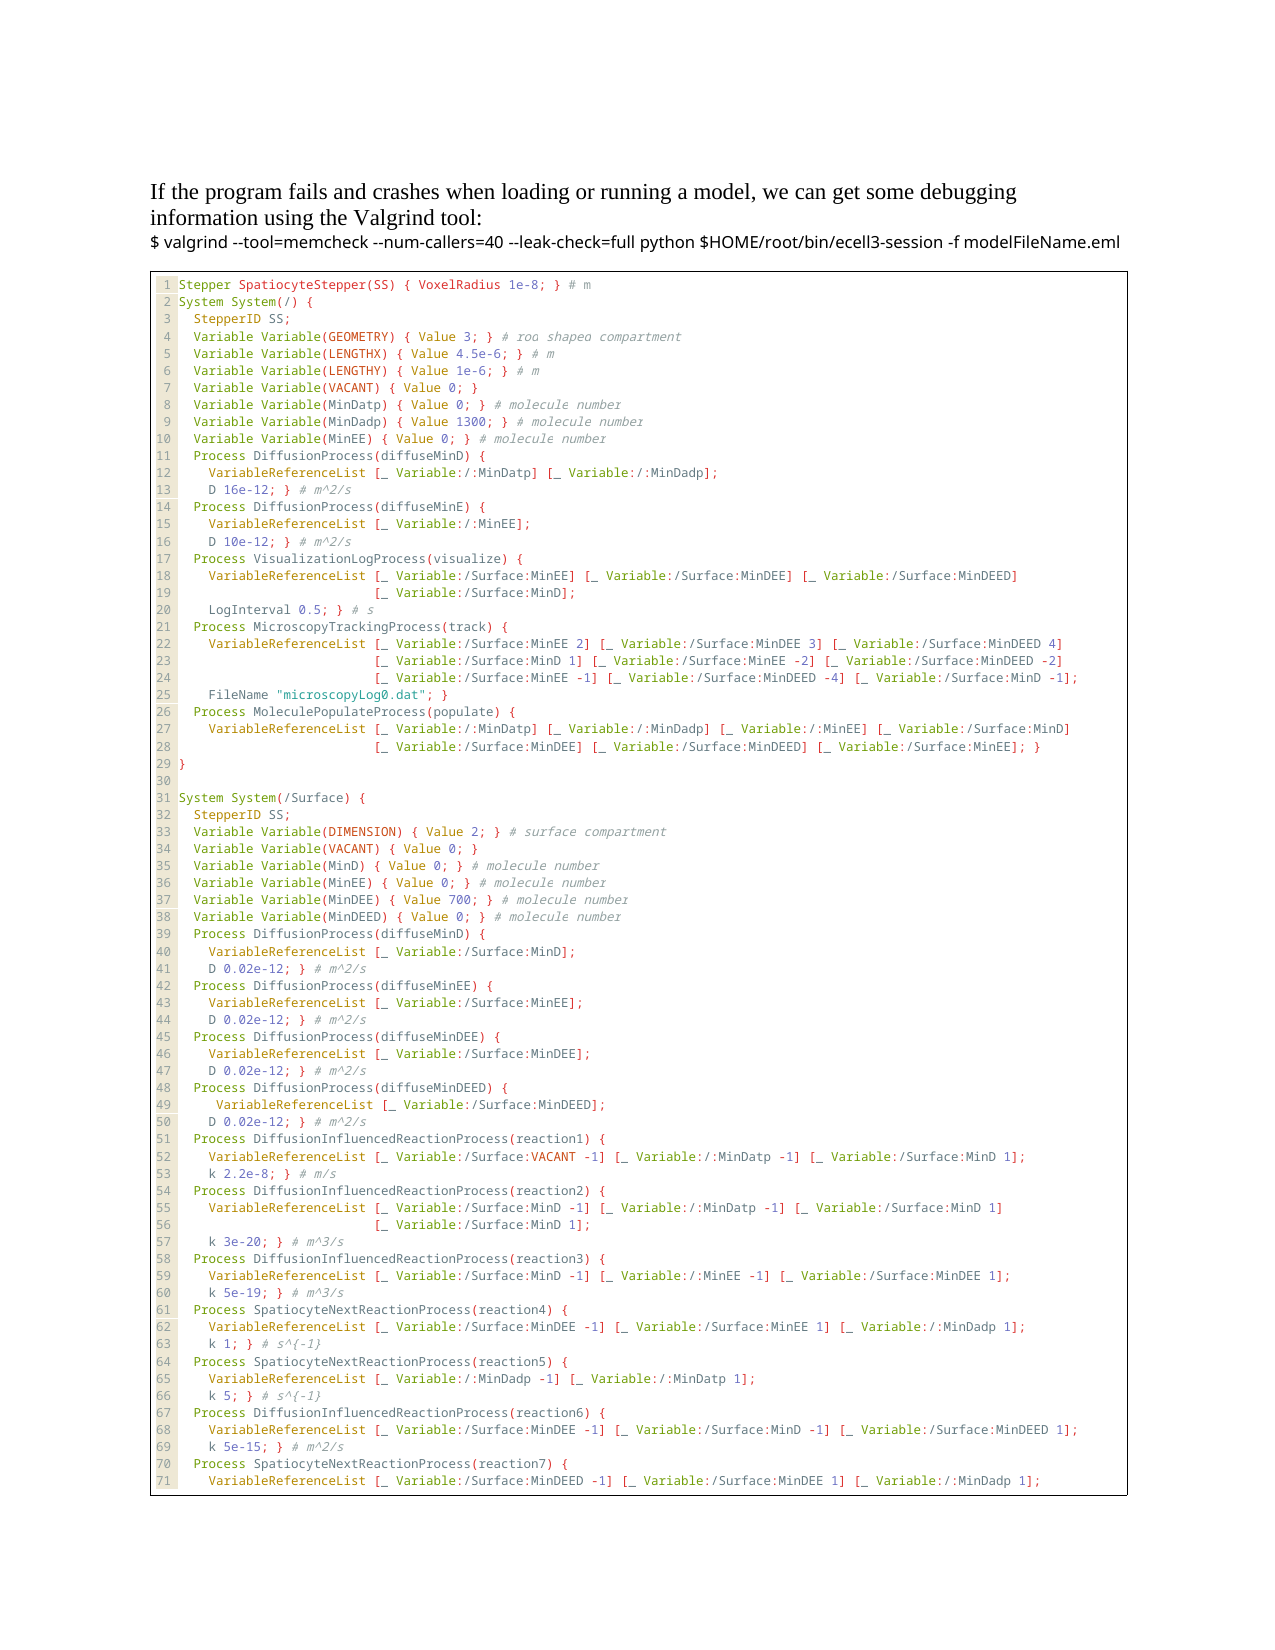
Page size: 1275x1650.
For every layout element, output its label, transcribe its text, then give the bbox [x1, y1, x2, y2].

table_header 1 Stepper SpatiocyteStepper(SS) { VoxelRadius 1e-8; } # m 2 System System(/) { 3 StepperID SS; 4 Variable Variable(GEOMETRY) { Value 3; } # rod shaped compartment 5 Variable Variable(LENGTHX) { Value 4.5e-6; } # m 6 Variable Variable(LENGTHY) { Value 1e-6; } # m 7 Variable Variable(VACANT) { Value 0; } 8 Variable Variable(MinDatp) { Value 0; } # molecule number 9 Variable Variable(MinDadp) { Value 1300; } # molecule number 10 Variable Variable(MinEE) { Value 0; } # molecule number 11 Process DiffusionProcess(diffuseMinD) { 12 VariableReferenceList [_ Variable:/:MinDatp] [_ Variable:/:MinDadp]; 13 D 16e-12; } # m^2/s 14 Process DiffusionProcess(diffuseMinE) { 15 VariableReferenceList [_ Variable:/:MinEE]; 16 D 10e-12; } # m^2/s 17 Process VisualizationLogProcess(visualize) { 18 VariableReferenceList [_ Variable:/Surface:MinEE] [_ Variable:/Surface:MinDEE] [_ Variable:/Surface:MinDEED] 19 [_ Variable:/Surface:MinD]; 20 LogInterval 0.5; } # s 21 Process MicroscopyTrackingProcess(track) { 22 VariableReferenceList [_ Variable:/Surface:MinEE 2] [_ Variable:/Surface:MinDEE 3] [_ Variable:/Surface:MinDEED 4] 23 [_ Variable:/Surface:MinD 1] [_ Variable:/Surface:MinEE -2] [_ Variable:/Surface:MinDEED -2] 24 [_ Variable:/Surface:MinEE -1] [_ Variable:/Surface:MinDEED -4] [_ Variable:/Surface:MinD -1]; 25 FileName "microscopyLog0.dat"; } 26 Process MoleculePopulateProcess(populate) { 27 VariableReferenceList [_ Variable:/:MinDatp] [_ Variable:/:MinDadp] [_ Variable:/:MinEE] [_ Variable:/Surface:MinD] 28 [_ Variable:/Surface:MinDEE] [_ Variable:/Surface:MinDEED] [_ Variable:/Surface:MinEE]; } 29 } 30 31 System System(/Surface) { 32 StepperID SS; 33 Variable Variable(DIMENSION) { Value 2; } # surface compartment 34 Variable Variable(VACANT) { Value 0; } 35 Variable Variable(MinD) { Value 0; } # molecule number 36 Variable Variable(MinEE) { Value 0; } # molecule number 37 Variable Variable(MinDEE) { Value 700; } # molecule number 38 Variable Variable(MinDEED) { Value 0; } # molecule number 39 Process DiffusionProcess(diffuseMinD) { 40 VariableReferenceList [_ Variable:/Surface:MinD]; 41 D 0.02e-12; } # m^2/s 42 Process DiffusionProcess(diffuseMinEE) { 43 VariableReferenceList [_ Variable:/Surface:MinEE]; 44 D 0.02e-12; } # m^2/s 45 Process DiffusionProcess(diffuseMinDEE) { 46 VariableReferenceList [_ Variable:/Surface:MinDEE]; 47 D 0.02e-12; } # m^2/s 48 Process DiffusionProcess(diffuseMinDEED) { 49 VariableReferenceList [_ Variable:/Surface:MinDEED]; 50 D 0.02e-12; } # m^2/s 51 Process DiffusionInfluencedReactionProcess(reaction1) { 52 VariableReferenceList [_ Variable:/Surface:VACANT -1] [_ Variable:/:MinDatp -1] [_ Variable:/Surface:MinD 1]; 53 k 2.2e-8; } # m/s 54 Process DiffusionInfluencedReactionProcess(reaction2) { 55 VariableReferenceList [_ Variable:/Surface:MinD -1] [_ Variable:/:MinDatp -1] [_ Variable:/Surface:MinD 1] 56 [_ Variable:/Surface:MinD 1]; 57 k 3e-20; } # m^3/s 58 Process DiffusionInfluencedReactionProcess(reaction3) { 59 VariableReferenceList [_ Variable:/Surface:MinD -1] [_ Variable:/:MinEE -1] [_ Variable:/Surface:MinDEE 1]; 60 k 5e-19; } # m^3/s 61 Process SpatiocyteNextReactionProcess(reaction4) { 62 VariableReferenceList [_ Variable:/Surface:MinDEE -1] [_ Variable:/Surface:MinEE 1] [_ Variable:/:MinDadp 1]; 63 k 1; } # s^{-1} 64 Process SpatiocyteNextReactionProcess(reaction5) { 65 VariableReferenceList [_ Variable:/:MinDadp -1] [_ Variable:/:MinDatp 1]; 66 k 5; } # s^{-1} 67 Process DiffusionInfluencedReactionProcess(reaction6) { 68 VariableReferenceList [_ Variable:/Surface:MinDEE -1] [_ Variable:/Surface:MinD -1] [_ Variable:/Surface:MinDEED 1]; 69 k 5e-15; } # m^2/s 70 Process SpatiocyteNextReactionProcess(reaction7) { 71 VariableReferenceList [_ Variable:/Surface:MinDEED -1] [_ Variable:/Surface:MinDEE 1] [_ Variable:/:MinDadp 1]; [151, 272, 1127, 1495]
text If the program fails and crashes when loading or running a model, we can get some debugging information using the Valgrind tool: [150, 178, 1125, 231]
text $ valgrind --tool=memcheck --num-callers=40 --leak-check=full python $HOME/root/bin/ecell3-session -f modelFileName.eml [150, 231, 1125, 253]
